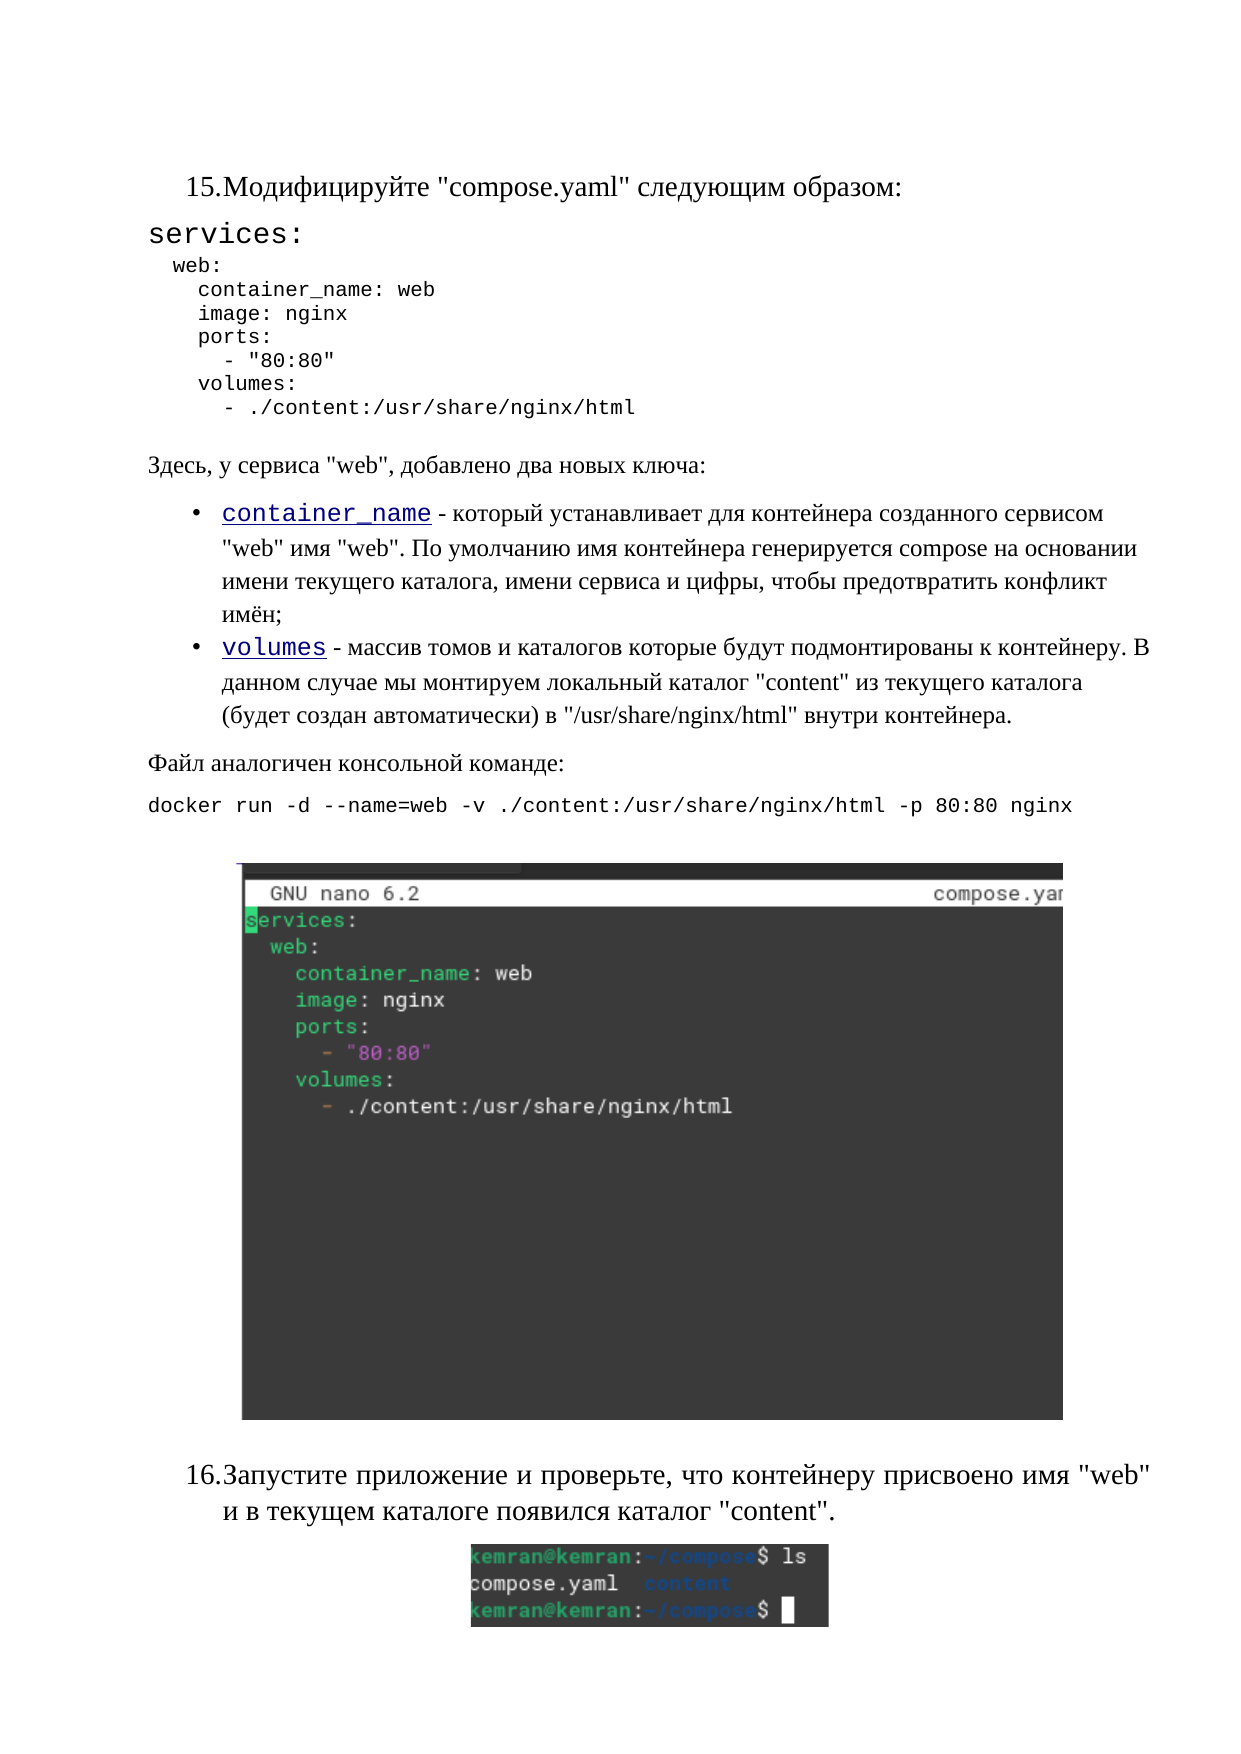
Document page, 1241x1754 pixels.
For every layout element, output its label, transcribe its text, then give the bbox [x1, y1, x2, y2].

text web: [148, 255, 1152, 279]
text - ./content:/usr/share/nginx/html [148, 397, 1152, 421]
text volumes: [148, 373, 1152, 397]
list Модифицируйте "compose.yaml" следующим образом: [185, 169, 1152, 202]
list Запустите приложение и проверьте, что контейнеру присвоено имя "web" и в текущем каталоге появился каталог "content". [185, 1457, 1152, 1527]
text - "80:80" [148, 350, 1152, 373]
text Файл аналогичен консольной команде: [148, 748, 1152, 776]
list volumes - массив томов и каталогов которые будут подмонтированы к контейнеру. В данном случае мы монтируем локальный каталог "content" из текущего каталога (будет создан автоматически) в "/usr/share/nginx/html" внутри контейнера. [192, 632, 1152, 729]
picture [236, 863, 1063, 1420]
text services: [148, 219, 1152, 253]
text image: nginx [148, 302, 1152, 326]
text Здесь, у сервиса "web", добавлено два новых ключа: [148, 450, 1152, 479]
text docker run -d --name=web -v ./content:/usr/share/nginx/html -p 80:80 nginx [148, 795, 1152, 819]
text ports: [148, 326, 1152, 350]
list container_name - который устанавливает для контейнера созданного сервисом "web" имя "web". По умолчанию имя контейнера генерируется compose на основании имени текущего каталога, имени сервиса и цифры, чтобы предотвратить конфликт имён; [192, 498, 1152, 628]
text container_name: web [148, 279, 1152, 302]
picture [470, 1544, 829, 1627]
